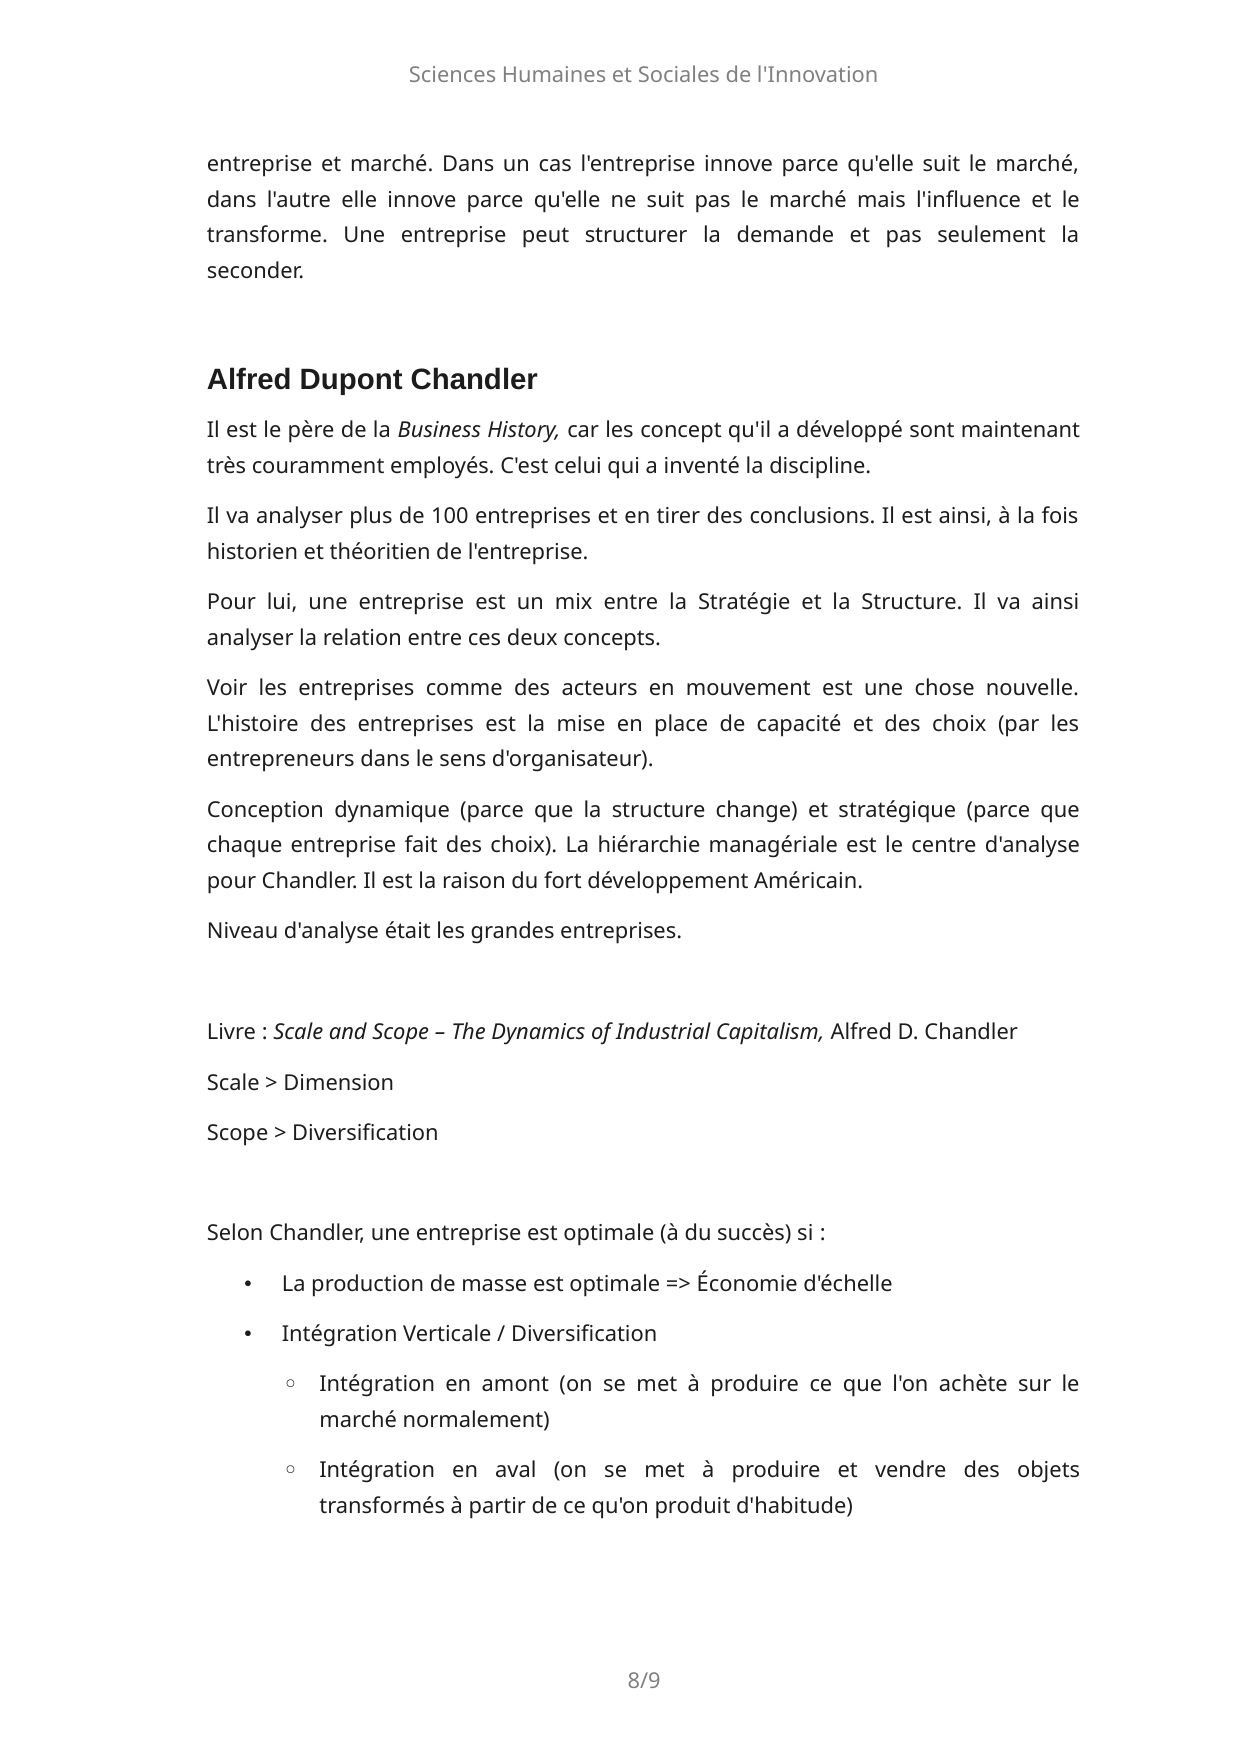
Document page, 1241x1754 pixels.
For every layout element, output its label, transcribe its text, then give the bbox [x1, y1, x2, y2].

text Niveau d'analyse était les grandes entreprises. [207, 916, 1081, 945]
list Intégration en amont (on se met à produire ce que l'on achète sur le marché normalement) [282, 1368, 1081, 1434]
text Pour lui, une entreprise est un mix entre la Stratégie et la Structure. Il va ainsi analyser la relation entre ces deux concepts. [207, 586, 1081, 651]
text Voir les entreprises comme des acteurs en mouvement est une chose nouvelle. L'histoire des entreprises est la mise en place de capacité et des choix (par les entrepreneurs dans le sens d'organisateur). [207, 672, 1081, 773]
list La production de masse est optimale => Économie d'échelle [244, 1268, 1081, 1297]
subtitle Alfred Dupont Chandler [207, 362, 1081, 395]
text Scale > Dimension [207, 1066, 1081, 1096]
text Livre : Scale and Scope – The Dynamics of Industrial Capitalism, Alfred D. Chandler [207, 1016, 1081, 1046]
list Intégration en aval (on se met à produire et vendre des objets transformés à partir de ce qu'on produit d'habitude) [282, 1454, 1081, 1520]
text entreprise et marché. Dans un cas l'entreprise innove parce qu'elle suit le marché, dans l'autre elle innove parce qu'elle ne suit pas le marché mais l'influence et le transforme. Une entreprise peut structurer la demande et pas seulement la seconder. [207, 148, 1081, 285]
text Conception dynamique (parce que la structure change) et stratégique (parce que chaque entreprise fait des choix). La hiérarchie managériale est le centre d'analyse pour Chandler. Il est la raison du fort développement Américain. [207, 794, 1081, 895]
list Intégration Verticale / Diversification [244, 1318, 1081, 1348]
text Scope > Diversification [207, 1117, 1081, 1147]
text Selon Chandler, une entreprise est optimale (à du succès) si : [207, 1217, 1081, 1247]
text Il va analyser plus de 100 entreprises et en tirer des conclusions. Il est ainsi, à la fois historien et théoritien de l'entreprise. [207, 500, 1081, 565]
text Il est le père de la Business History, car les concept qu'il a développé sont maintenant très couramment employés. C'est celui qui a inventé la discipline. [207, 414, 1081, 479]
